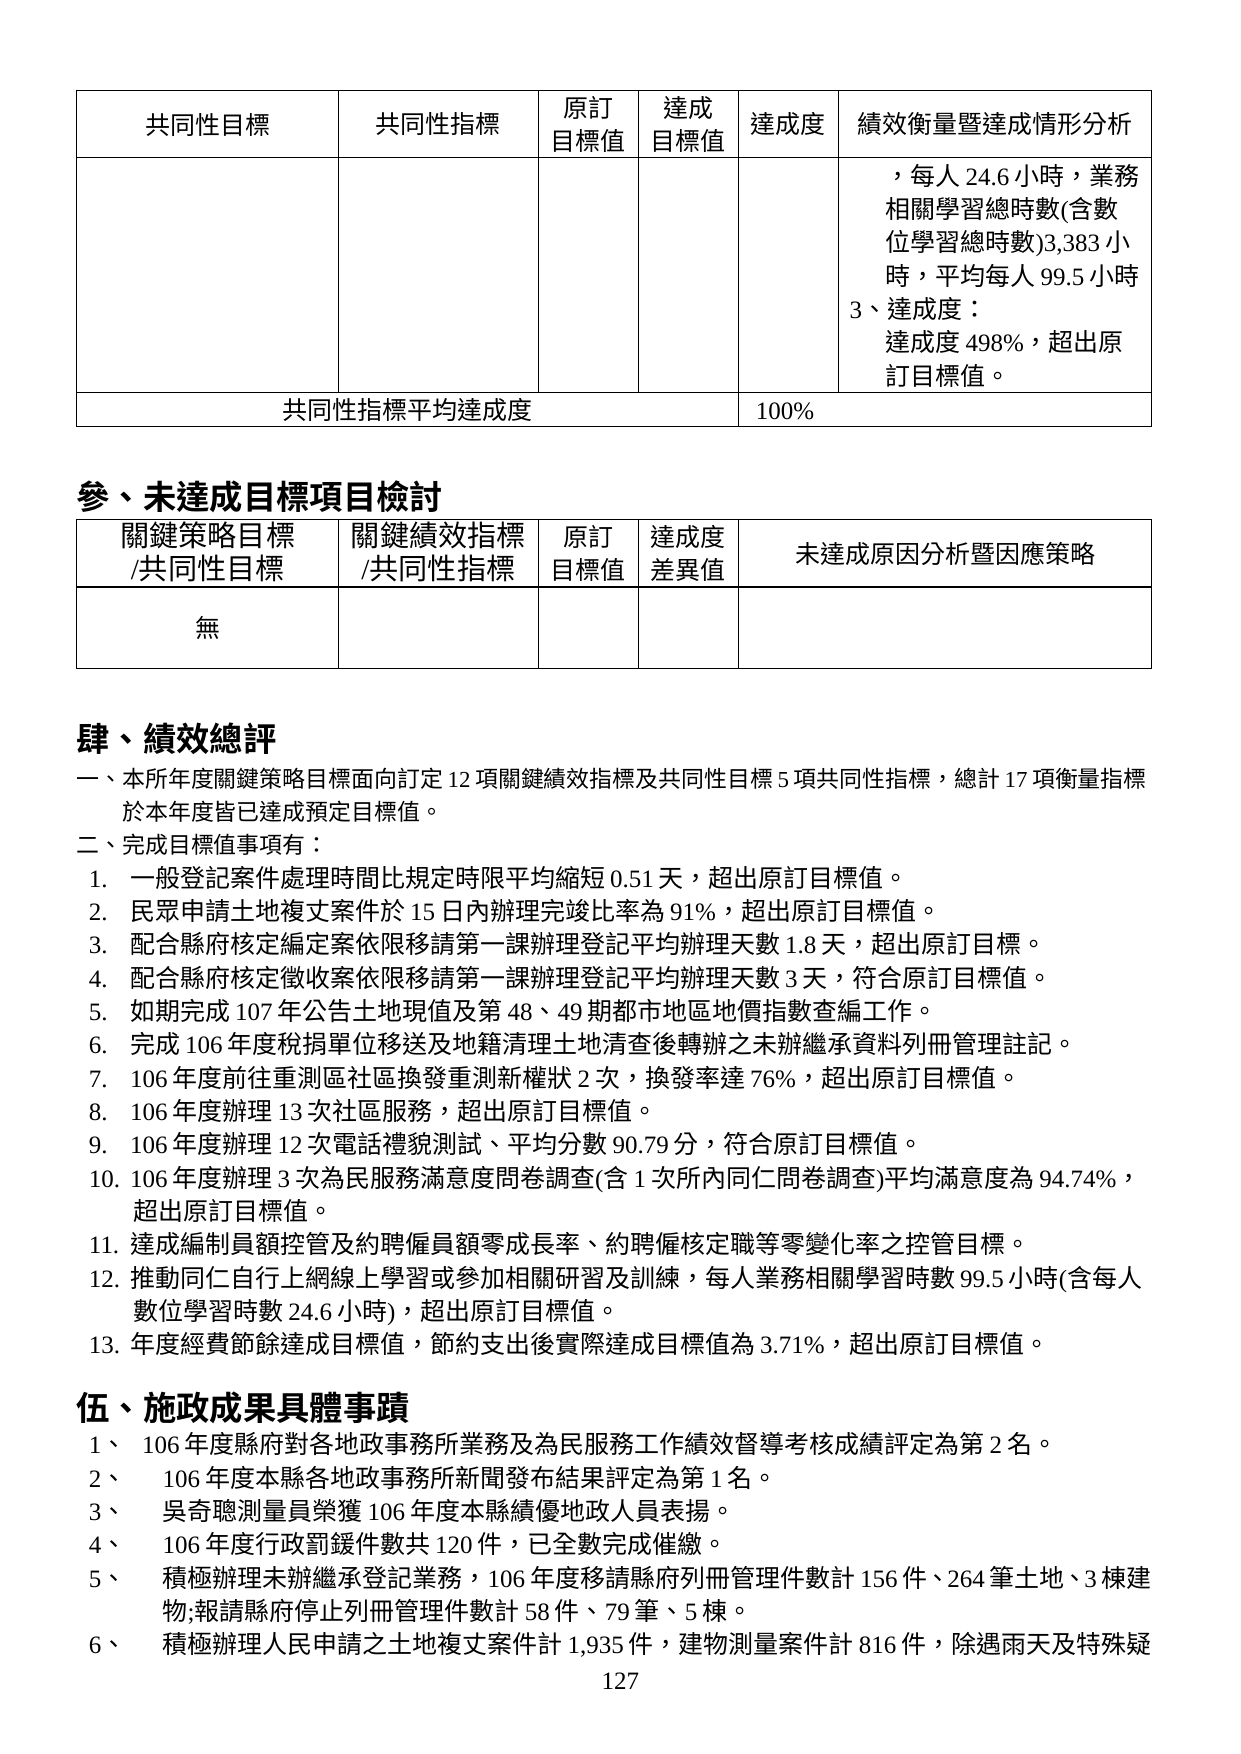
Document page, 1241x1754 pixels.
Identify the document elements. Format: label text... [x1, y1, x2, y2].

list 一般登記案件處理時間比規定時限平均縮短0.51天，超出原訂目標值。 [89, 861, 1152, 894]
table_header 共同性指標 [339, 91, 538, 157]
table_header 達成 目標值 [639, 91, 738, 157]
list 年度經費節餘達成目標值，節約支出後實際達成目標值為3.71%，超出原訂目標值。 [89, 1327, 1152, 1361]
table_cell 100% [739, 393, 1151, 426]
table_cell ，每人24.6小時，業務相關學習總時數(含數位學習總時數)3,383小時，平均每人99.5小時 3、達成度： 達成度498%，超出原訂目標值。 [839, 158, 1151, 392]
list 積極辦理人民申請之土地複丈案件計1,935件，建物測量案件計816件，除遇雨天及特殊疑 [89, 1627, 1152, 1661]
table_cell [739, 158, 838, 392]
list 如期完成107年公告土地現值及第48、49期都市地區地價指數查編工作。 [89, 994, 1152, 1027]
list 推動同仁自行上網線上學習或參加相關研習及訓練，每人業務相關學習時數99.5小時(含每人數位學習時數24.6小時)，超出原訂目標值。 [89, 1261, 1152, 1327]
table_header 未達成原因分析暨因應策略 [739, 520, 1151, 586]
table_cell 共同性指標平均達成度 [77, 393, 738, 426]
list 完成106年度稅捐單位移送及地籍清理土地清查後轉辦之未辦繼承資料列冊管理註記。 [89, 1027, 1152, 1061]
table_header 關鍵策略目標 /共同性目標 [77, 520, 338, 586]
table_header 達成度 差異值 [639, 520, 738, 586]
table_cell 無 [77, 588, 338, 668]
list 民眾申請土地複丈案件於15日內辦理完竣比率為91%，超出原訂目標值。 [89, 894, 1152, 927]
table_cell [539, 588, 638, 668]
table_cell [339, 158, 538, 392]
list 配合縣府核定編定案依限移請第一課辦理登記平均辦理天數1.8天，超出原訂目標。 [89, 927, 1152, 961]
table_cell [539, 158, 638, 392]
text 二、完成目標值事項有： [76, 827, 1152, 861]
list 106年度辦理3次為民服務滿意度問卷調查(含1次所內同仁問卷調查)平均滿意度為94.74%，超出原訂目標值。 [89, 1161, 1152, 1227]
table_cell [339, 588, 538, 668]
table_header 關鍵績效指標/共同性指標 [339, 520, 538, 586]
text 肆、績效總評 [76, 715, 1152, 761]
list 達成編制員額控管及約聘僱員額零成長率、約聘僱核定職等零變化率之控管目標。 [89, 1227, 1152, 1261]
table_header 原訂 目標值 [539, 91, 638, 157]
table_cell [639, 158, 738, 392]
table_header 原訂 目標值 [539, 520, 638, 586]
list 106年度縣府對各地政事務所業務及為民服務工作績效督導考核成績評定為第2名。 [89, 1427, 1152, 1461]
text 一、本所年度關鍵策略目標面向訂定12項關鍵績效指標及共同性目標5項共同性指標，總計17項衡量指標於本年度皆已達成預定目標值。 [76, 761, 1152, 827]
list 配合縣府核定徵收案依限移請第一課辦理登記平均辦理天數3天，符合原訂目標值。 [89, 961, 1152, 994]
table_cell [739, 588, 1151, 668]
table_header 達成度 [739, 91, 838, 157]
text 參、未達成目標項目檢討 [76, 473, 1152, 519]
list 106年度辦理12次電話禮貌測試、平均分數90.79分，符合原訂目標值。 [89, 1127, 1152, 1161]
list 106年度辦理13次社區服務，超出原訂目標值。 [89, 1094, 1152, 1127]
table_header 共同性目標 [77, 91, 338, 157]
table_header 績效衡量暨達成情形分析 [839, 91, 1151, 157]
list 吳奇聰測量員榮獲106年度本縣績優地政人員表揚。 [89, 1494, 1152, 1527]
list 106年度行政罰鍰件數共120件，已全數完成催繳。 [89, 1527, 1152, 1561]
list 積極辦理未辦繼承登記業務，106年度移請縣府列冊管理件數計156件、264筆土地、3棟建物;報請縣府停止列冊管理件數計58件、79筆、5棟。 [89, 1561, 1152, 1627]
list 106年度前往重測區社區換發重測新權狀2次，換發率達76%，超出原訂目標值。 [89, 1061, 1152, 1094]
table_cell [639, 588, 738, 668]
text 伍、施政成果具體事蹟 [76, 1394, 1152, 1427]
table_cell [77, 158, 338, 392]
list 106年度本縣各地政事務所新聞發布結果評定為第1名。 [89, 1461, 1152, 1494]
